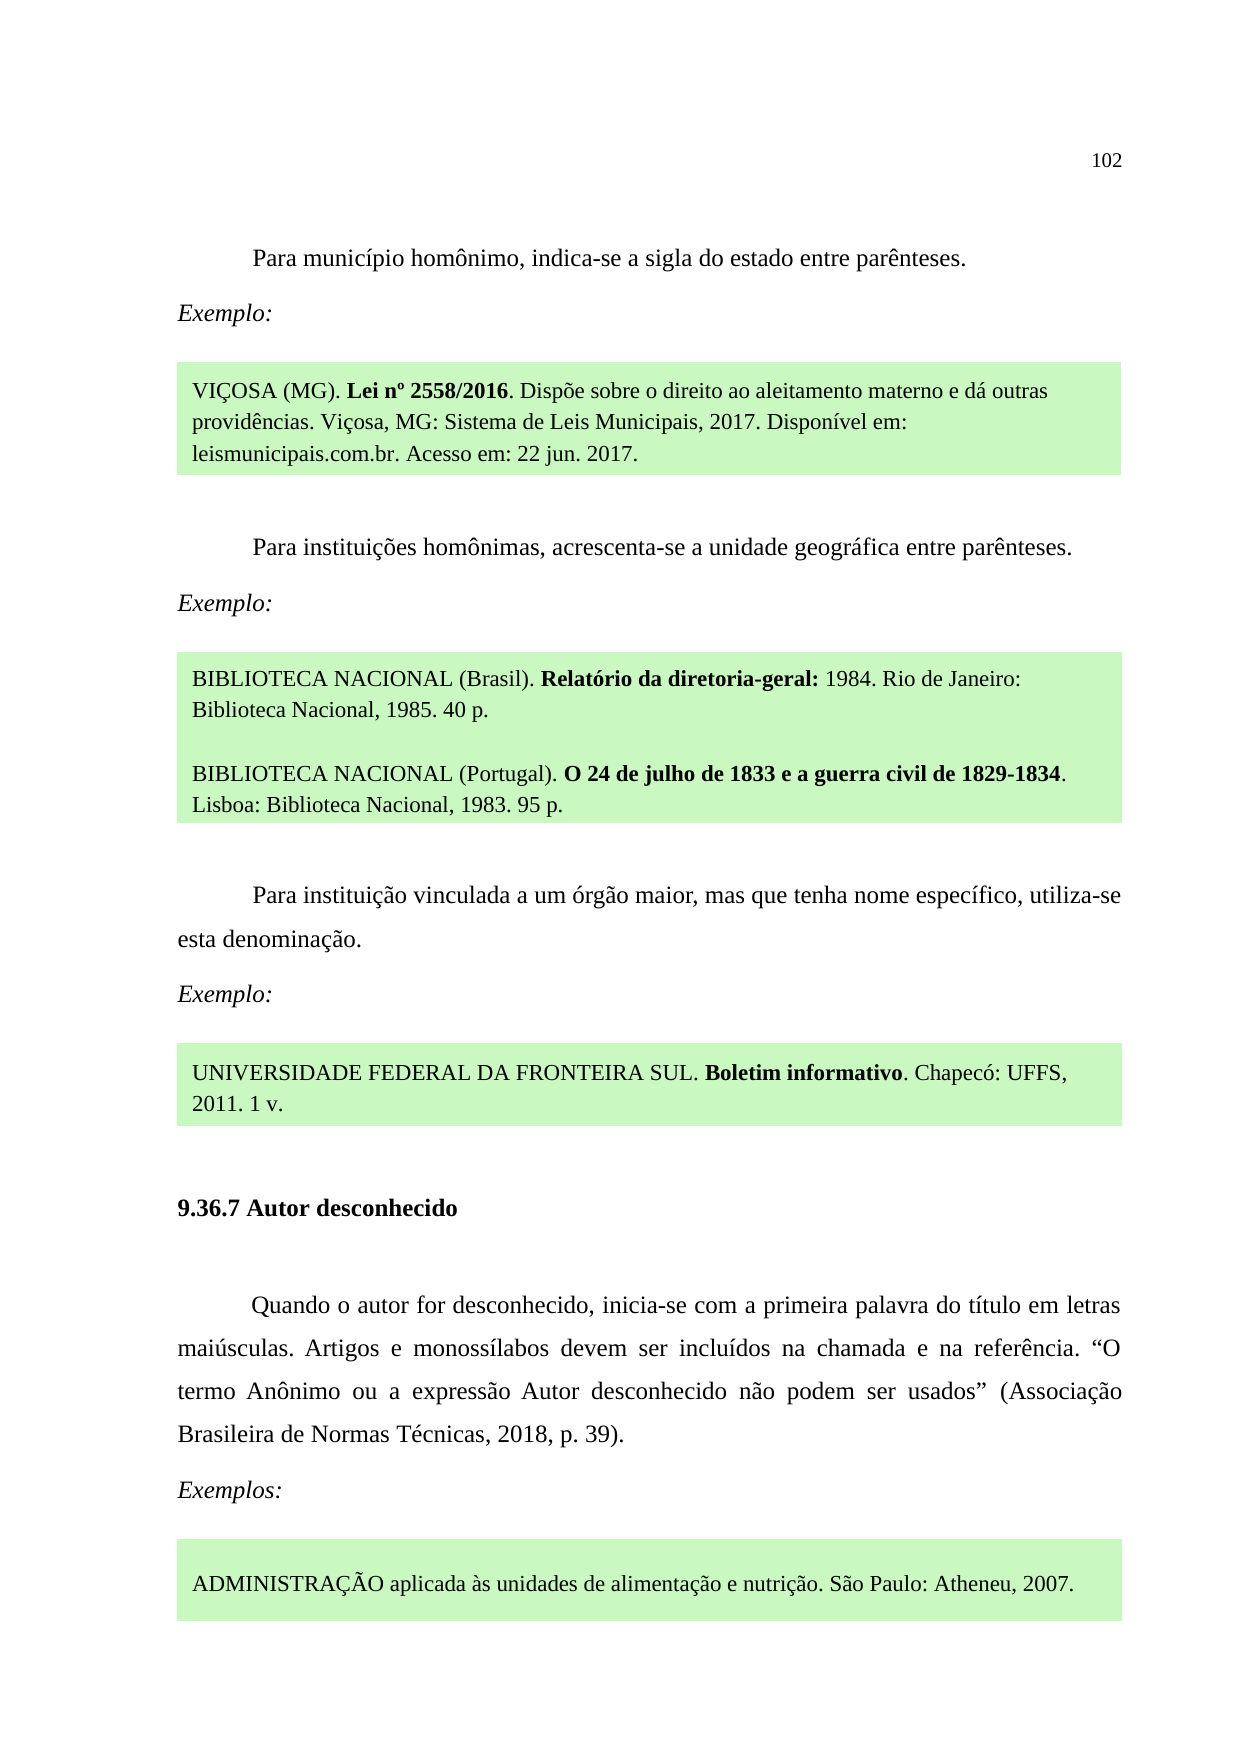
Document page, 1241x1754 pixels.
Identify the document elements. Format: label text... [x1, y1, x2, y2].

text Exemplo: [177, 298, 1122, 327]
text Para município homônimo, indica-se a sigla do estado entre parênteses. [177, 243, 1122, 272]
text Exemplo: [177, 979, 1122, 1008]
text Para instituição vinculada a um órgão maior, mas que tenha nome específico, utiliza-se esta denominação. [177, 881, 1122, 952]
text Exemplos: [177, 1475, 1122, 1503]
subtitle Autor desconhecido [177, 1193, 1122, 1222]
text Quando o autor for desconhecido, inicia-se com a primeira palavra do título em letras maiúsculas. Artigos e monossílabos devem ser incluídos na chamada e na referência. “O termo Anônimo ou a expressão Autor desconhecido não podem ser usados” (Associação Brasileira de Normas Técnicas, 2018, p. 39). [177, 1290, 1122, 1448]
text Exemplo: [177, 588, 1122, 617]
text Para instituições homônimas, acrescenta-se a unidade geográfica entre parênteses. [177, 532, 1122, 561]
